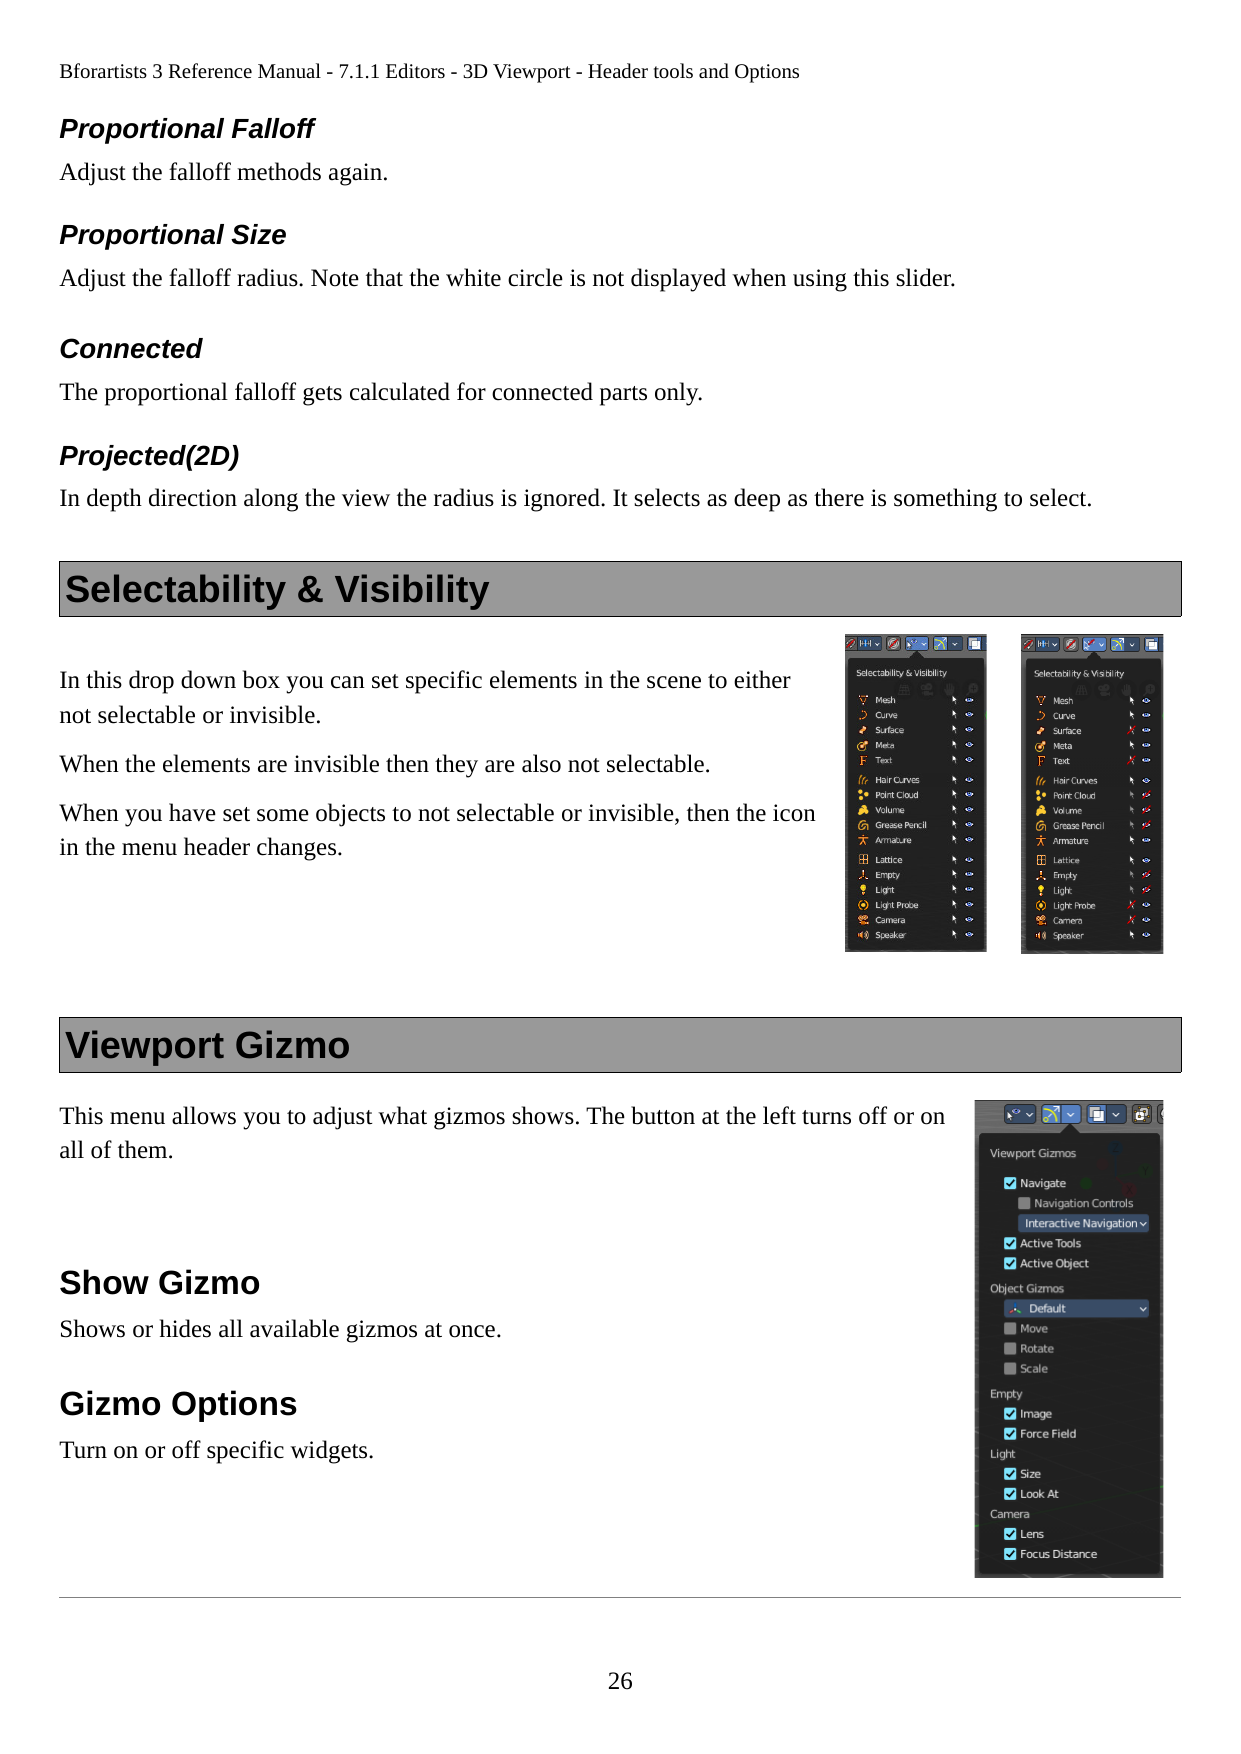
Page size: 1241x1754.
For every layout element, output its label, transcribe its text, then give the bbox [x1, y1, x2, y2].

subtitle Gizmo Options [59, 1384, 974, 1422]
text In depth direction along the view the radius is ignored. It selects as deep as there is something to select. [59, 483, 1181, 512]
subtitle Proportional Falloff [59, 113, 1181, 144]
subtitle [1164, 1263, 1181, 1301]
text When you have set some objects to not selectable or invisible, then the icon in the menu header changes. [59, 798, 845, 861]
text This menu allows you to adjust what gizmos shows. The button at the left turns off or on all of them. [59, 1101, 974, 1164]
subtitle [1164, 1384, 1181, 1422]
text Adjust the falloff methods again. [59, 157, 1181, 186]
picture [845, 634, 987, 952]
text In this drop down box you can set specific elements in the scene to either not selectable or invisible. [59, 665, 845, 729]
subtitle Proportional Size [59, 218, 1181, 250]
text Turn on or off specific widgets. [59, 1435, 974, 1464]
text Shows or hides all available gizmos at once. [59, 1314, 974, 1343]
text When the elements are invisible then they are also not selectable. [59, 749, 845, 778]
picture [1021, 634, 1164, 954]
text The proportional falloff gets calculated for connected parts only. [59, 377, 1181, 406]
table_header Viewport Gizmo [60, 1018, 1181, 1072]
text [987, 665, 1021, 729]
table_header Selectability & Visibility [60, 562, 1181, 616]
text Adjust the falloff radius. Note that the white circle is not displayed when using this slider. [59, 263, 1181, 292]
text [987, 798, 1021, 861]
subtitle Connected [59, 333, 1181, 365]
subtitle Show Gizmo [59, 1263, 974, 1301]
picture [974, 1100, 1164, 1578]
subtitle Projected(2D) [59, 439, 1181, 471]
